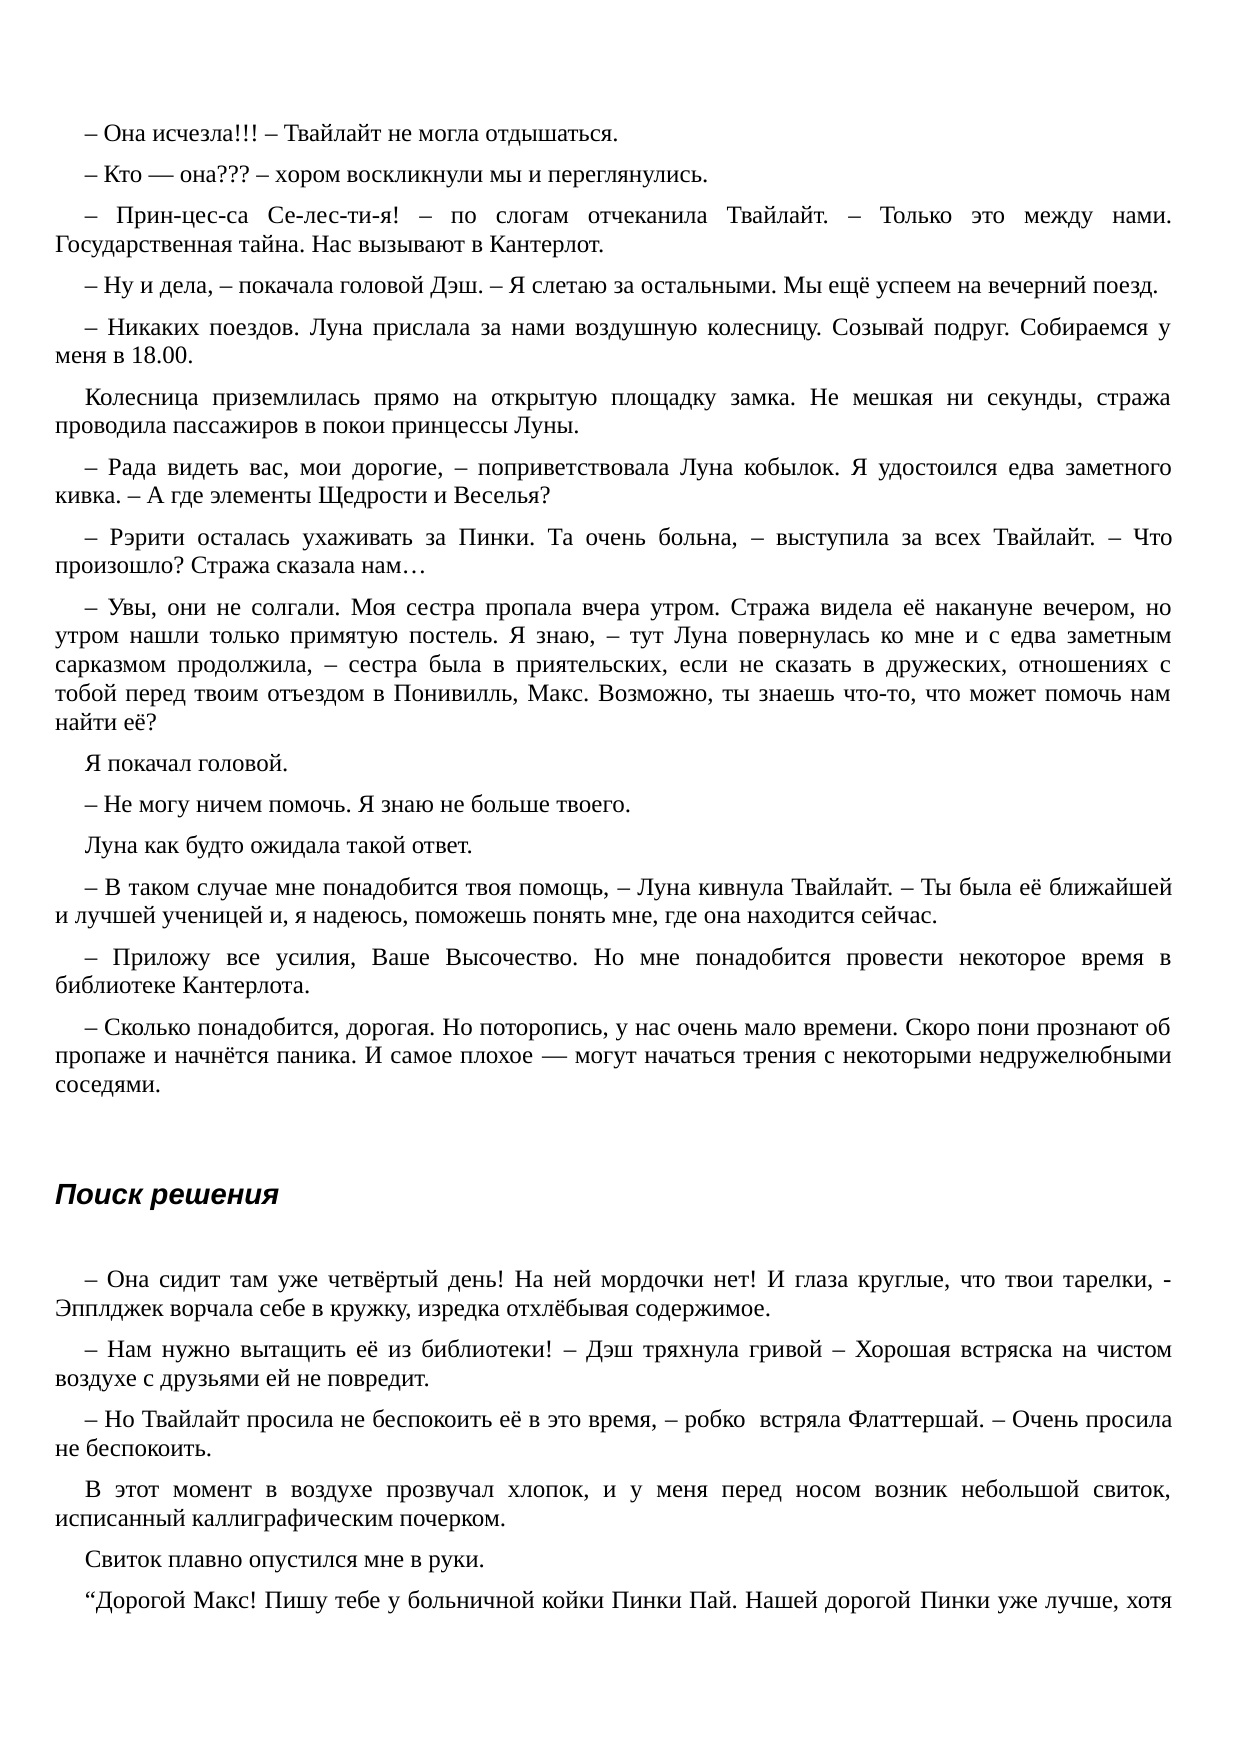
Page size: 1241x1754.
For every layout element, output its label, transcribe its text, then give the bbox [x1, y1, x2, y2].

text – Сколько понадобится, дорогая. Но поторопись, у нас очень мало времени. Скоро пони прознают об пропаже и начнётся паника. И самое плохое — могут начаться трения с некоторыми недружелюбными соседями. [55, 1012, 1172, 1098]
text Луна как будто ожидала такой ответ. [55, 831, 1172, 859]
text – В таком случае мне понадобится твоя помощь, – Луна кивнула Твайлайт. – Ты была её ближайшей и лучшей ученицей и, я надеюсь, поможешь понять мне, где она находится сейчас. [55, 872, 1172, 929]
text В этот момент в воздухе прозвучал хлопок, и у меня перед носом возник небольшой свиток, исписанный каллиграфическим почерком. [55, 1474, 1172, 1532]
text – Но Твайлайт просила не беспокоить её в это время, – робко встряла Флаттершай. – Очень просила не беспокоить. [55, 1404, 1172, 1462]
text – Рада видеть вас, мои дорогие, – поприветствовала Луна кобылок. Я удостоился едва заметного кивка. – А где элементы Щедрости и Веселья? [55, 452, 1172, 509]
subtitle Поиск решения [55, 1177, 1172, 1210]
text – Нам нужно вытащить её из библиотеки! – Дэш тряхнула гривой – Хорошая встряска на чистом воздухе с друзьями ей не повредит. [55, 1334, 1172, 1392]
text Колесница приземлилась прямо на открытую площадку замка. Не мешкая ни секунды, стража проводила пассажиров в покои принцессы Луны. [55, 382, 1172, 439]
text Свиток плавно опустился мне в руки. [55, 1544, 1172, 1573]
text “Дорогой Макс! Пишу тебе у больничной койки Пинки Пай. Нашей дорогой Пинки уже лучше, хотя [55, 1585, 1172, 1614]
text – Увы, они не солгали. Моя сестра пропала вчера утром. Стража видела её накануне вечером, но утром нашли только примятую постель. Я знаю, – тут Луна повернулась ко мне и с едва заметным сарказмом продолжила, – сестра была в приятельских, если не сказать в дружеских, отношениях с тобой перед твоим отъездом в Понивилль, Макс. Возможно, ты знаешь что-то, что может помочь нам найти её? [55, 592, 1172, 736]
text – Она исчезла!!! – Твайлайт не могла отдышаться. [55, 118, 1172, 147]
text Я покачал головой. [55, 748, 1172, 777]
text – Приложу все усилия, Ваше Высочество. Но мне понадобится провести некоторое время в библиотеке Кантерлота. [55, 942, 1172, 999]
text – Кто — она??? – хором воскликнули мы и переглянулись. [55, 159, 1172, 188]
text – Она сидит там уже четвёртый день! На ней мордочки нет! И глаза круглые, что твои тарелки, - Эпплджек ворчала себе в кружку, изредка отхлёбывая содержимое. [55, 1264, 1172, 1322]
text – Прин-цес-са Се-лес-ти-я! – по слогам отчеканила Твайлайт. – Только это между нами. Государственная тайна. Нас вызывают в Кантерлот. [55, 201, 1172, 258]
text – Никаких поездов. Луна прислала за нами воздушную колесницу. Созывай подруг. Собираемся у меня в 18.00. [55, 312, 1172, 369]
text – Ну и дела, – покачала головой Дэш. – Я слетаю за остальными. Мы ещё успеем на вечерний поезд. [55, 271, 1172, 299]
text – Не могу ничем помочь. Я знаю не больше твоего. [55, 789, 1172, 818]
text – Рэрити осталась ухаживать за Пинки. Та очень больна, – выступила за всех Твайлайт. – Что произошло? Стража сказала нам… [55, 522, 1172, 579]
